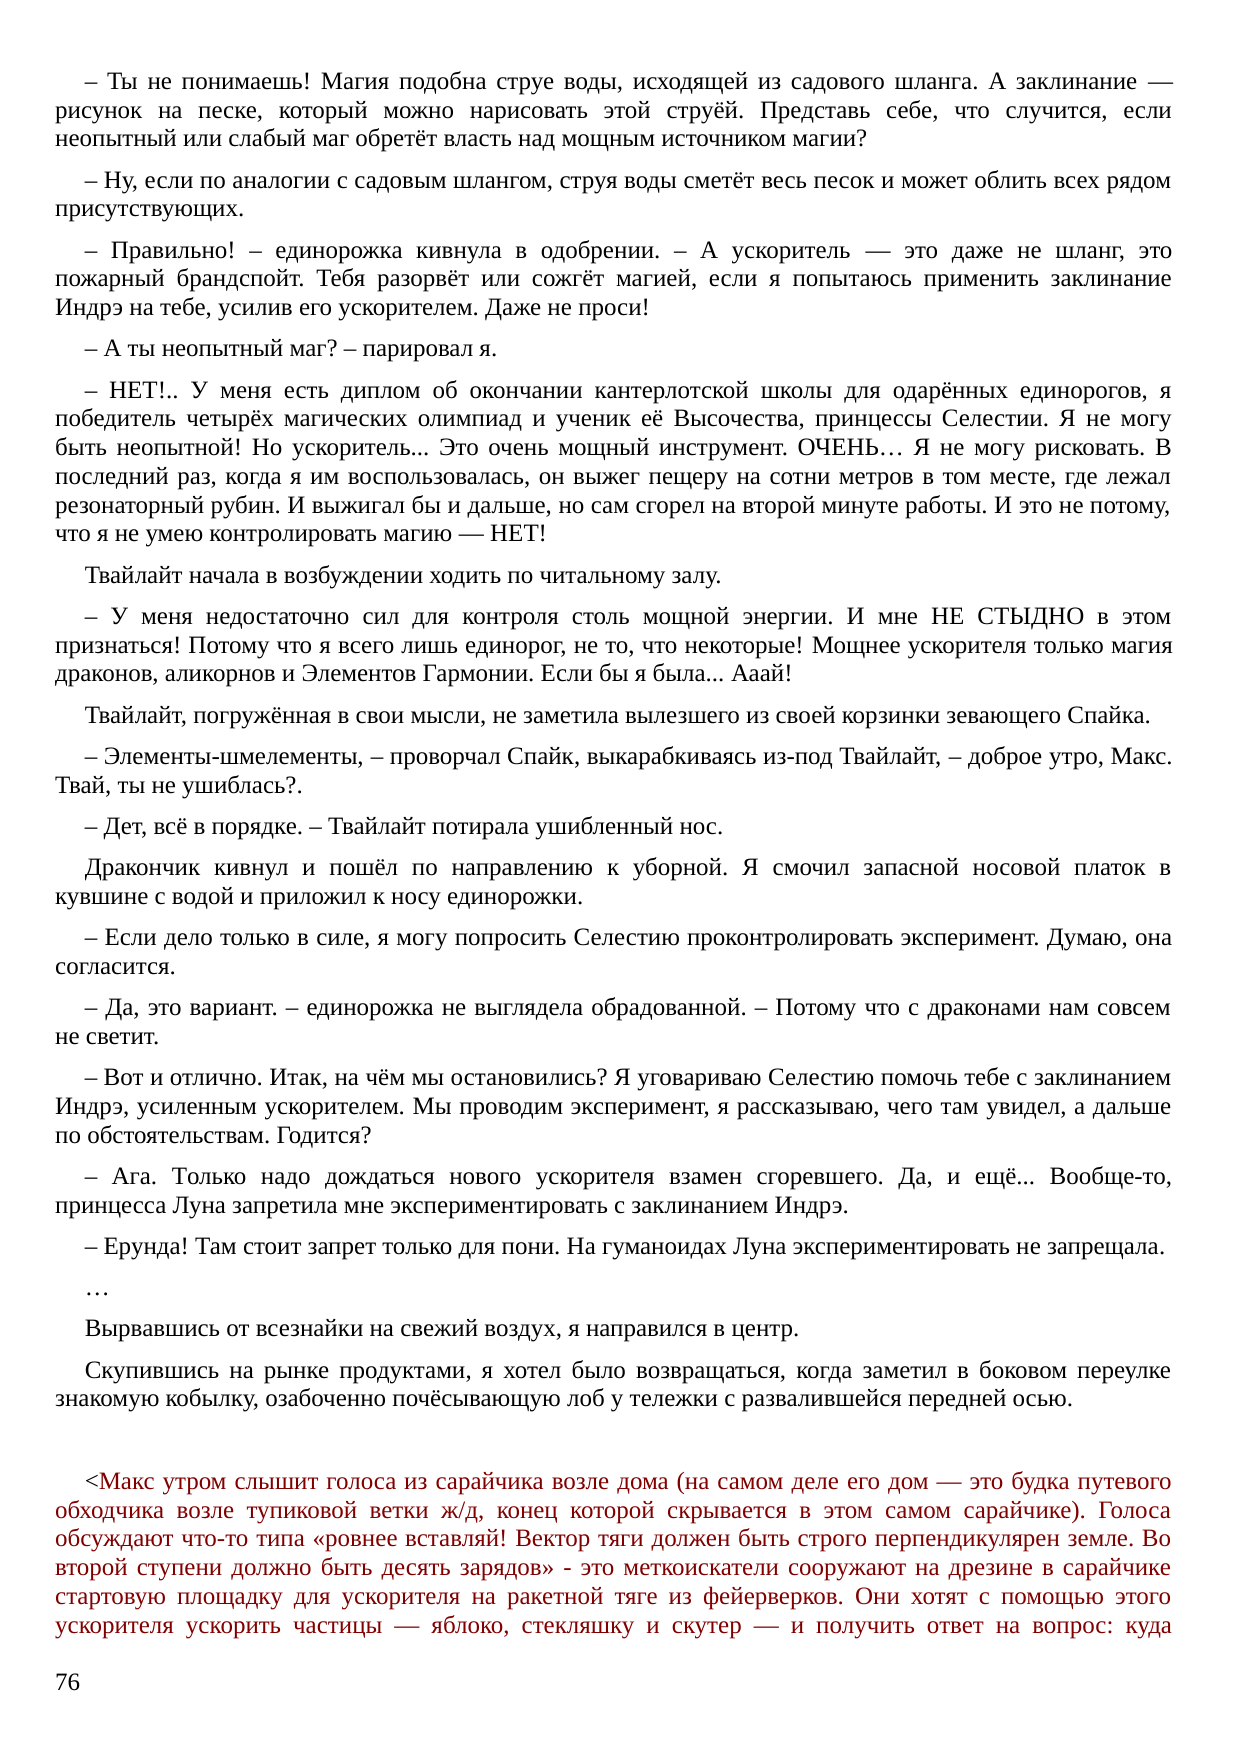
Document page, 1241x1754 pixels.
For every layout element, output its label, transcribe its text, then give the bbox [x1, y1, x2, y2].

text <Макс утром слышит голоса из сарайчика возле дома (на самом деле его дом — это будка путевого обходчика возле тупиковой ветки ж/д, конец которой скрывается в этом самом сарайчике). Голоса обсуждают что-то типа «ровнее вставляй! Вектор тяги должен быть строго перпендикулярен земле. Во второй ступени должно быть десять зарядов» - это меткоискатели сооружают на дрезине в сарайчике стартовую площадку для ускорителя на ракетной тяге из фейерверков. Они хотят с помощью этого ускорителя ускорить частицы — яблоко, стекляшку и скутер — и получить ответ на вопрос: куда [55, 1466, 1173, 1638]
text – А ты неопытный маг? – парировал я. [55, 333, 1173, 362]
text … [55, 1272, 1173, 1301]
text – Если дело только в силе, я могу попросить Селестию проконтролировать эксперимент. Думаю, она согласится. [55, 922, 1173, 980]
text – Элементы-шмелементы, – проворчал Спайк, выкарабкиваясь из-под Твайлайт, – доброе утро, Макс. Твай, ты не ушиблась?. [55, 741, 1173, 798]
text – Вот и отлично. Итак, на чём мы остановились? Я уговариваю Селестию помочь тебе с заклинанием Индрэ, усиленным ускорителем. Мы проводим эксперимент, я рассказываю, чего там увидел, а дальше по обстоятельствам. Годится? [55, 1062, 1173, 1148]
text – НЕТ!.. У меня есть диплом об окончании кантерлотской школы для одарённых единорогов, я победитель четырёх магических олимпиад и ученик её Высочества, принцессы Селестии. Я не могу быть неопытной! Но ускоритель... Это очень мощный инструмент. ОЧЕНЬ… Я не могу рисковать. В последний раз, когда я им воспользовалась, он выжег пещеру на сотни метров в том месте, где лежал резонаторный рубин. И выжигал бы и дальше, но сам сгорел на второй минуте работы. И это не потому, что я не умею контролировать магию — НЕТ! [55, 375, 1173, 547]
text – Ты не понимаешь! Магия подобна струе воды, исходящей из садового шланга. А заклинание — рисунок на песке, который можно нарисовать этой струёй. Представь себе, что случится, если неопытный или слабый маг обретёт власть над мощным источником магии? [55, 66, 1173, 152]
text – Да, это вариант. – единорожка не выглядела обрадованной. – Потому что с драконами нам совсем не светит. [55, 992, 1173, 1050]
text – Ерунда! Там стоит запрет только для пони. На гуманоидах Луна экспериментировать не запрещала. [55, 1231, 1173, 1260]
text – Ага. Только надо дождаться нового ускорителя взамен сгоревшего. Да, и ещё... Вообще-то, принцесса Луна запретила мне экспериментировать с заклинанием Индрэ. [55, 1161, 1173, 1218]
text Скупившись на рынке продуктами, я хотел было возвращаться, когда заметил в боковом переулке знакомую кобылку, озабоченно почёсывающую лоб у тележки с развалившейся передней осью. [55, 1355, 1173, 1412]
text Твайлайт, погружённая в свои мысли, не заметила вылезшего из своей корзинки зевающего Спайка. [55, 700, 1173, 728]
text – У меня недостаточно сил для контроля столь мощной энергии. И мне НЕ СТЫДНО в этом признаться! Потому что я всего лишь единорог, не то, что некоторые! Мощнее ускорителя только магия драконов, аликорнов и Элементов Гармонии. Если бы я была... Ааай! [55, 601, 1173, 687]
text – Ну, если по аналогии с садовым шлангом, струя воды сметёт весь песок и может облить всех рядом присутствующих. [55, 165, 1173, 222]
text Вырвавшись от всезнайки на свежий воздух, я направился в центр. [55, 1313, 1173, 1342]
text – Правильно! – единорожка кивнула в одобрении. – А ускоритель — это даже не шланг, это пожарный брандспойт. Тебя разорвёт или сожгёт магией, если я попытаюсь применить заклинание Индрэ на тебе, усилив его ускорителем. Даже не проси! [55, 235, 1173, 321]
text – Дет, всё в порядке. – Твайлайт потирала ушибленный нос. [55, 811, 1173, 840]
text Твайлайт начала в возбуждении ходить по читальному залу. [55, 560, 1173, 588]
text Дракончик кивнул и пошёл по направлению к уборной. Я смочил запасной носовой платок в кувшине с водой и приложил к носу единорожки. [55, 852, 1173, 910]
